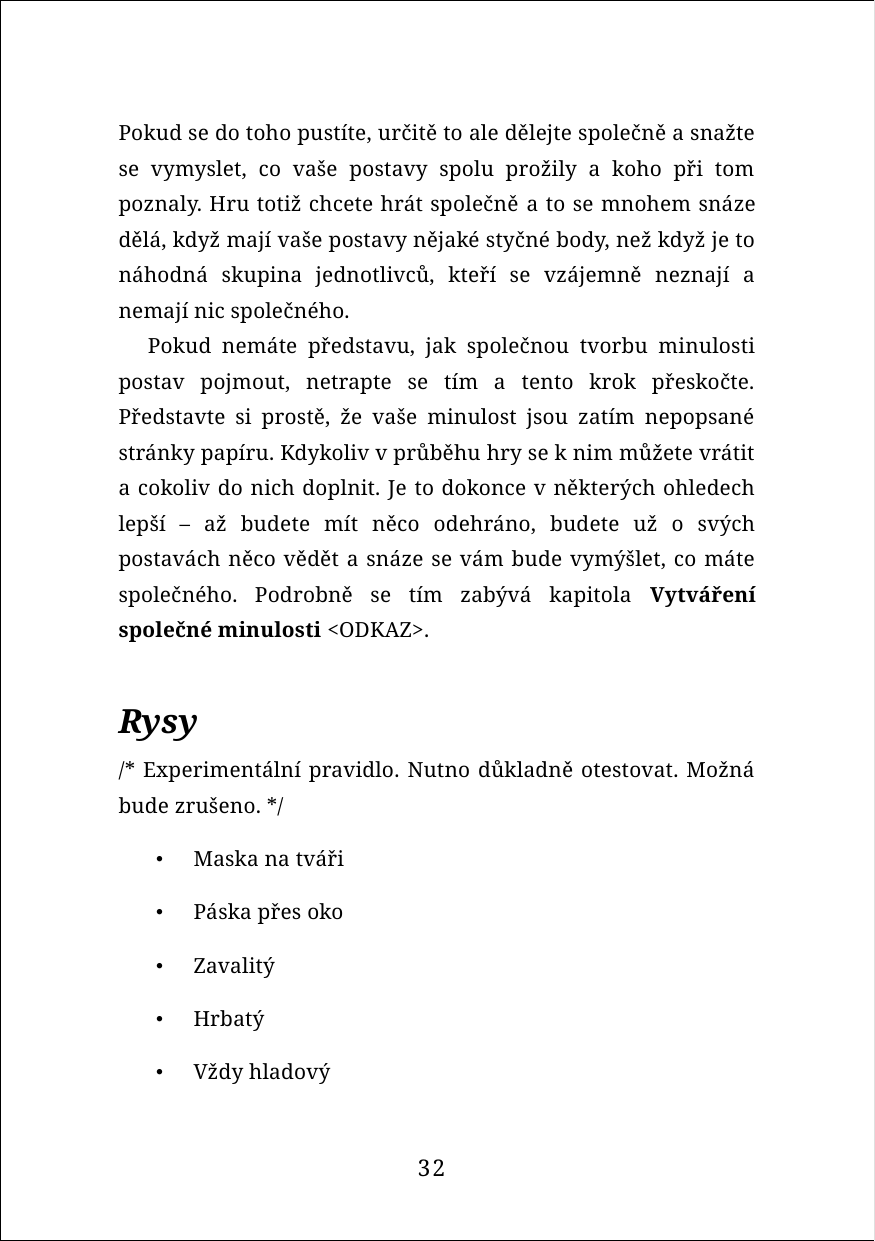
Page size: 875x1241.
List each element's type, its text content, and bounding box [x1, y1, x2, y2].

list Maska na tváři [156, 844, 756, 873]
text /* Experimentální pravidlo. Nutno důkladně otestovat. Možná bude zrušeno. */ [118, 756, 756, 819]
list Vždy hladový [156, 1057, 756, 1086]
list Páska přes oko [156, 897, 756, 926]
list Zavalitý [156, 951, 756, 979]
list Hrbatý [156, 1004, 756, 1032]
text Pokud se do toho pustíte, určitě to ale dělejte společně a snažte se vymyslet, co vaše postavy spolu prožily a koho při tom poznaly. Hru totiž chcete hrát společně a to se mnohem snáze dělá, když mají vaše postavy nějaké styčné body, než když je to náhodná skupina jednotlivců, kteří se vzájemně neznají a nemají nic společného. Pokud nemáte představu, jak společnou tvorbu minulosti postav pojmout, netrapte se tím a tento krok přeskočte. Představte si prostě, že vaše minulost jsou zatím nepopsané stránky papíru. Kdykoliv v průběhu hry se k nim můžete vrátit a cokoliv do nich doplnit. Je to dokonce v některých ohledech lepší – až budete mít něco odehráno, budete už o svých postavách něco vědět a snáze se vám bude vymýšlet, co máte společného. Podrobně se tím zabývá kapitola Vytváření společné minulosti <ODKAZ>. [118, 118, 756, 644]
subtitle Rysy [118, 698, 756, 744]
